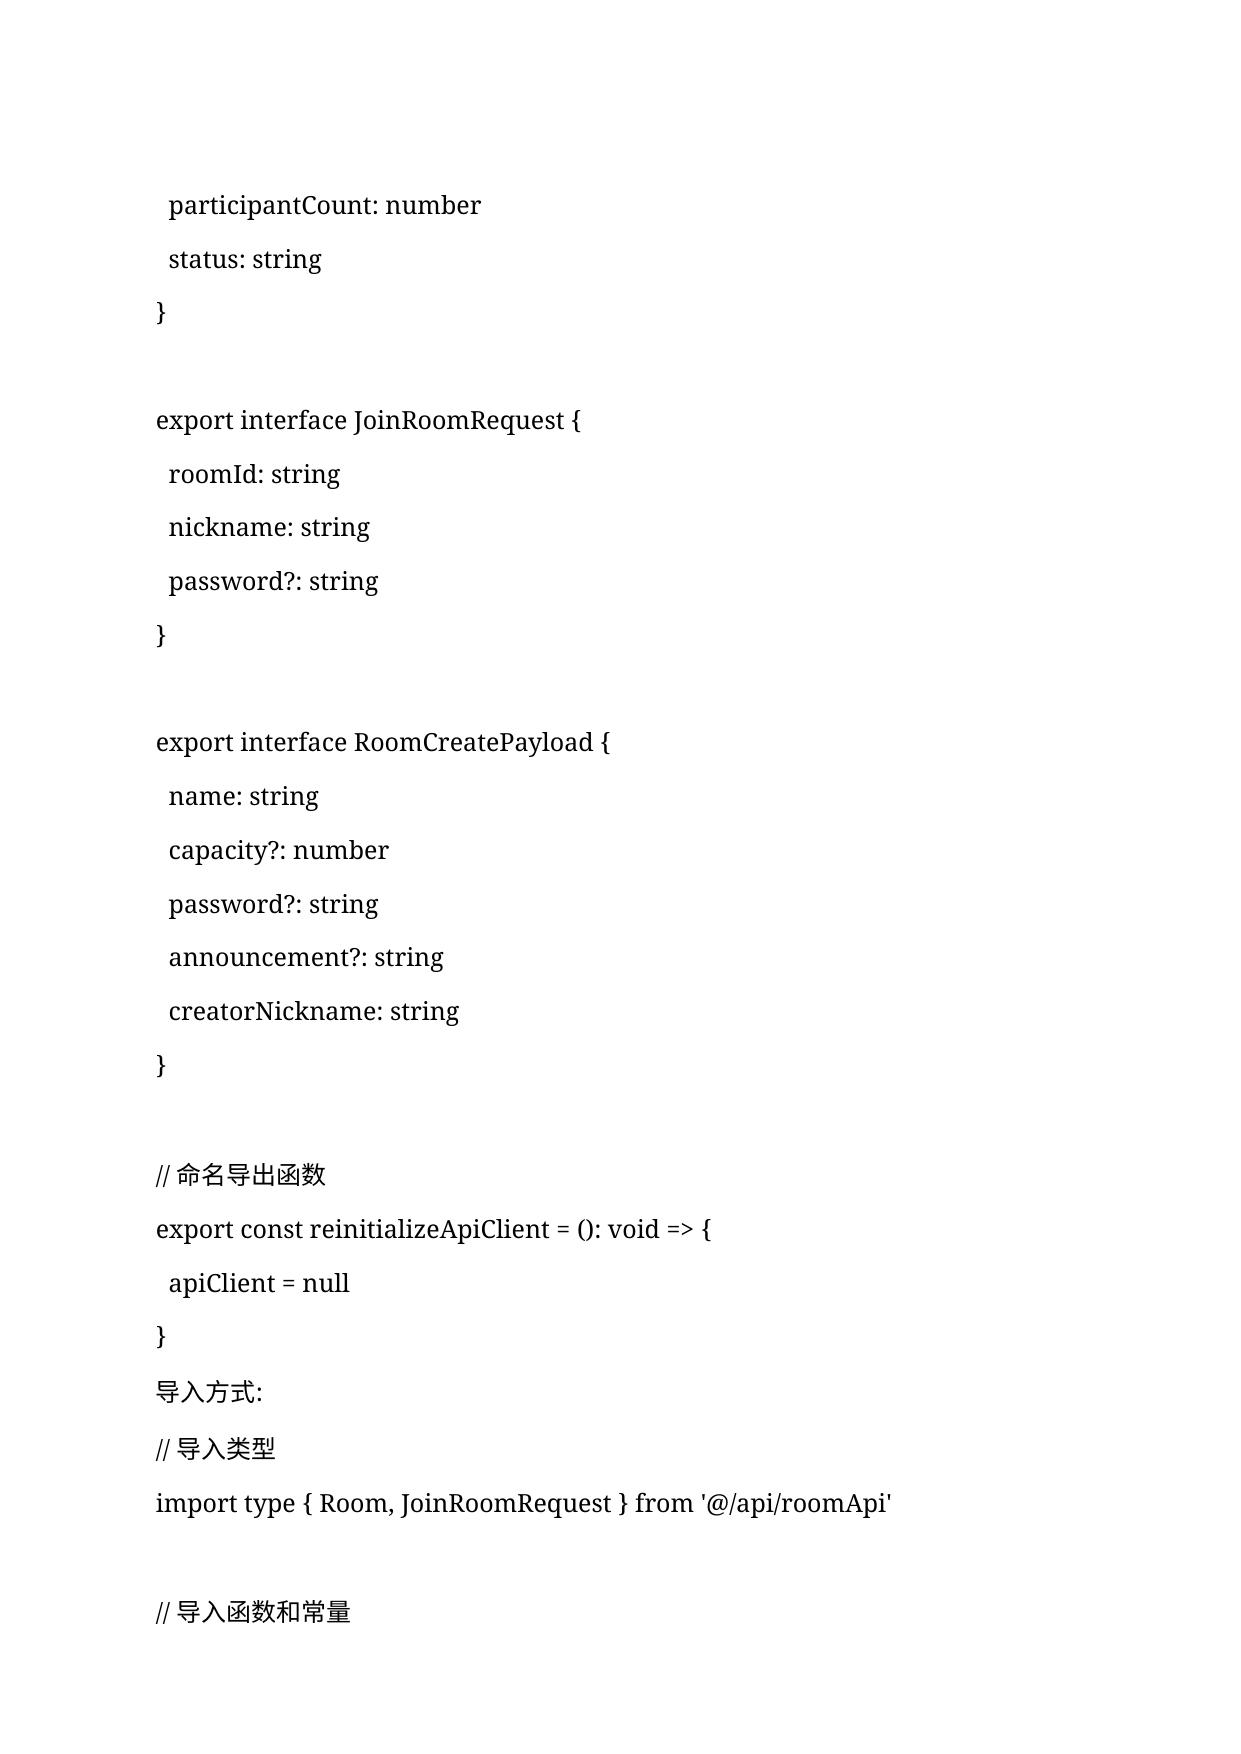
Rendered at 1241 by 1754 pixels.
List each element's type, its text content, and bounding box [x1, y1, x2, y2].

list export interface RoomCreatePayload { [156, 725, 1122, 759]
list // 导入类型 [156, 1429, 1122, 1465]
list status: string [156, 241, 1122, 275]
list capacity?: number [156, 833, 1122, 867]
list name: string [156, 779, 1122, 813]
list password?: string [156, 564, 1122, 598]
list import type { Room, JoinRoomRequest } from '@/api/roomApi' [156, 1485, 1122, 1519]
list } [156, 1048, 1122, 1082]
list apiClient = null [156, 1265, 1122, 1299]
list nickname: string [156, 510, 1122, 544]
list creatorNickname: string [156, 994, 1122, 1028]
list // 命名导出函数 [156, 1155, 1122, 1191]
list roomId: string [156, 456, 1122, 490]
list participantCount: number [156, 188, 1122, 222]
list password?: string [156, 886, 1122, 920]
list } [156, 295, 1122, 329]
list export const reinitializeApiClient = (): void => { [156, 1211, 1122, 1246]
list // 导入函数和常量 [156, 1593, 1122, 1629]
list } [156, 1319, 1122, 1353]
list 导入方式: [156, 1373, 1122, 1409]
list announcement?: string [156, 940, 1122, 974]
list } [156, 618, 1122, 652]
list export interface JoinRoomRequest { [156, 403, 1122, 437]
